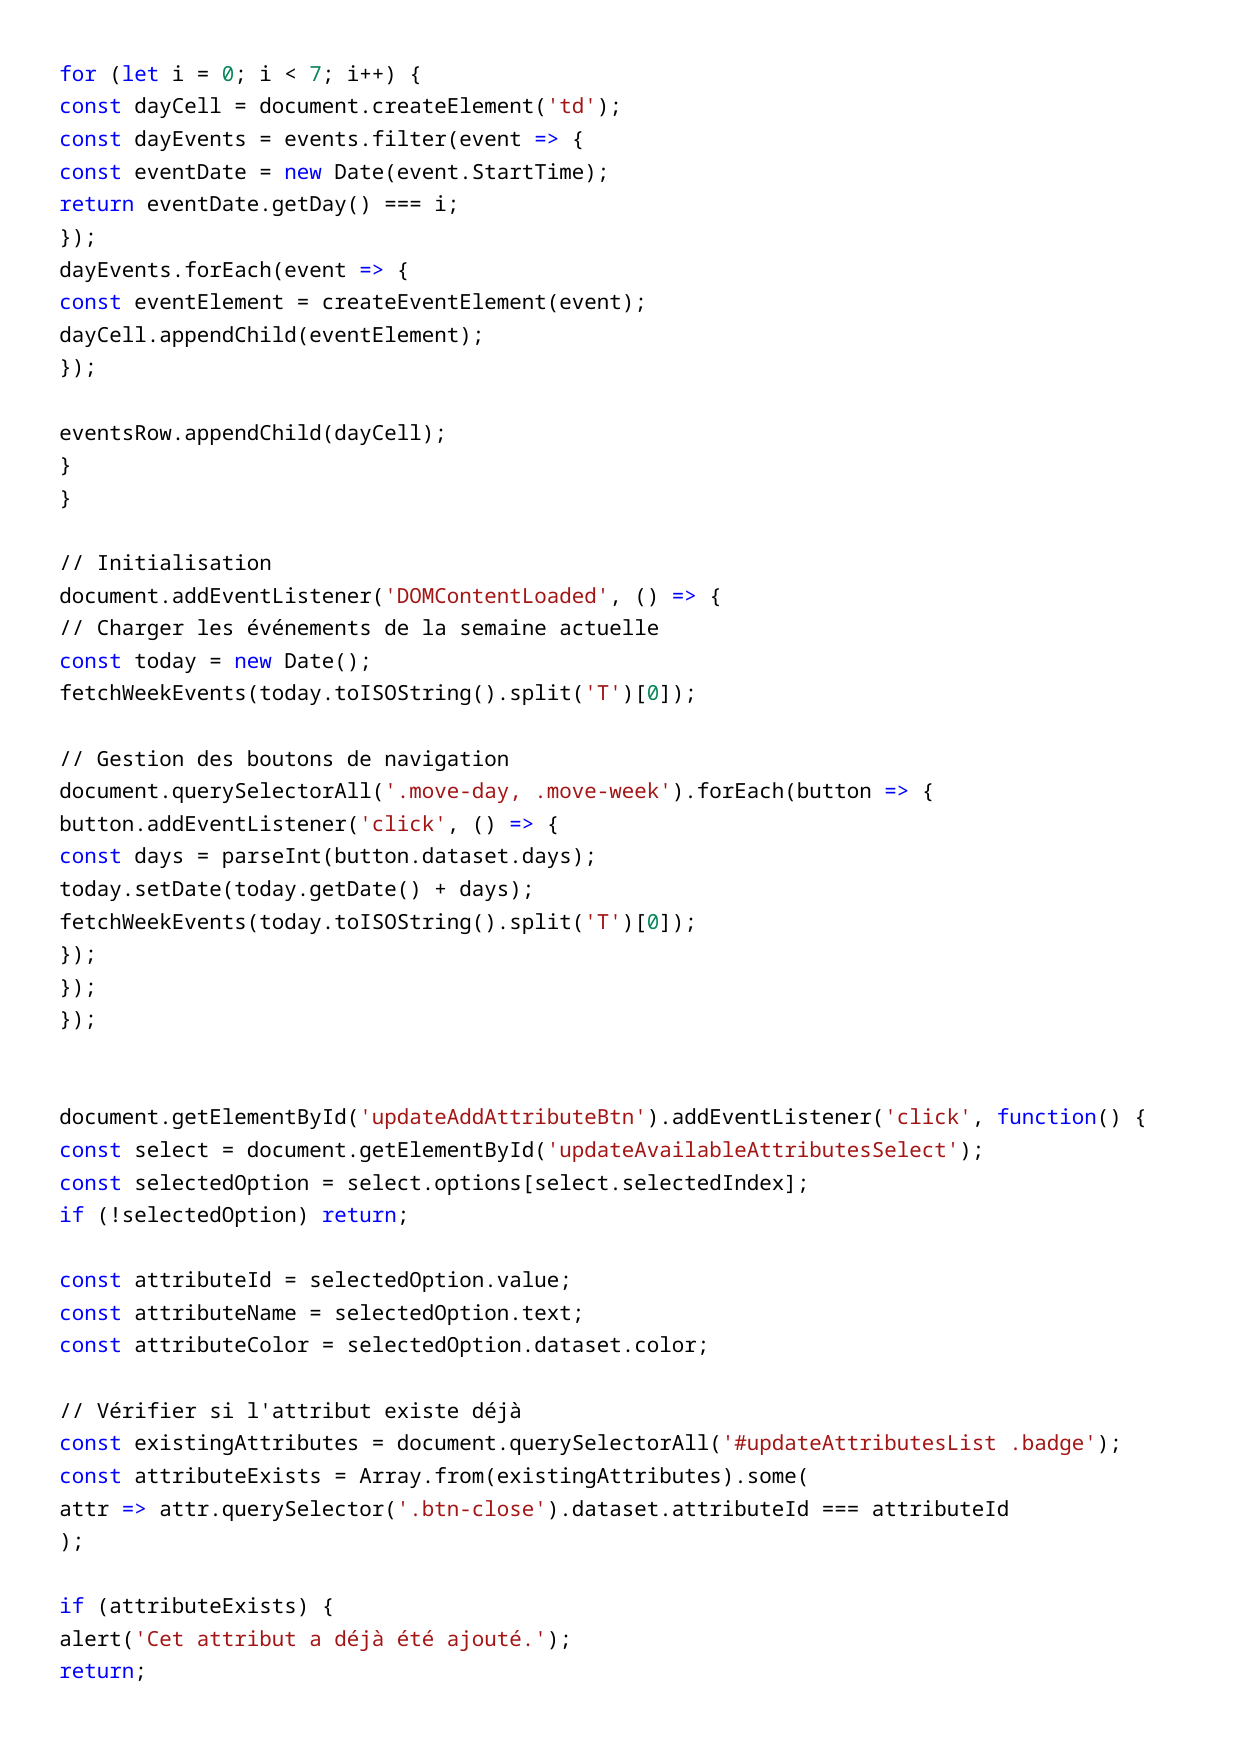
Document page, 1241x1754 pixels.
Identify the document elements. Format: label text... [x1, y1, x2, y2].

text ); [59, 1526, 1181, 1555]
text const existingAttributes = document.querySelectorAll('#updateAttributesList .badge'); [59, 1428, 1181, 1457]
text // Vérifier si l'attribut existe déjà [59, 1396, 1181, 1424]
text }); [59, 222, 1181, 251]
text for (let i = 0; i < 7; i++) { [59, 59, 1181, 87]
text // Charger les événements de la semaine actuelle [59, 613, 1181, 642]
text fetchWeekEvents(today.toISOString().split('T')[0]); [59, 907, 1181, 935]
text document.addEventListener('DOMContentLoaded', () => { [59, 581, 1181, 609]
text }); [59, 1004, 1181, 1033]
text } [59, 483, 1181, 511]
text return eventDate.getDay() === i; [59, 189, 1181, 218]
text const attributeExists = Array.from(existingAttributes).some( [59, 1461, 1181, 1489]
text dayEvents.forEach(event => { [59, 255, 1181, 283]
text document.getElementById('updateAddAttributeBtn').addEventListener('click', function() { [59, 1102, 1181, 1131]
text } [59, 450, 1181, 479]
text attr => attr.querySelector('.btn-close').dataset.attributeId === attributeId [59, 1494, 1181, 1522]
text alert('Cet attribut a déjà été ajouté.'); [59, 1624, 1181, 1652]
text const eventElement = createEventElement(event); [59, 287, 1181, 316]
text const days = parseInt(button.dataset.days); [59, 842, 1181, 870]
text // Gestion des boutons de navigation [59, 744, 1181, 772]
text button.addEventListener('click', () => { [59, 809, 1181, 837]
text if (!selectedOption) return; [59, 1200, 1181, 1229]
text }); [59, 939, 1181, 968]
text return; [59, 1657, 1181, 1685]
text today.setDate(today.getDate() + days); [59, 874, 1181, 903]
text if (attributeExists) { [59, 1591, 1181, 1620]
text const dayCell = document.createElement('td'); [59, 92, 1181, 120]
text const select = document.getElementById('updateAvailableAttributesSelect'); [59, 1135, 1181, 1163]
text }); [59, 972, 1181, 1000]
text const dayEvents = events.filter(event => { [59, 124, 1181, 153]
text const attributeId = selectedOption.value; [59, 1265, 1181, 1294]
text const selectedOption = select.options[select.selectedIndex]; [59, 1168, 1181, 1196]
text const attributeName = selectedOption.text; [59, 1298, 1181, 1326]
text // Initialisation [59, 548, 1181, 577]
text const today = new Date(); [59, 646, 1181, 674]
text document.querySelectorAll('.move-day, .move-week').forEach(button => { [59, 776, 1181, 805]
text dayCell.appendChild(eventElement); [59, 320, 1181, 348]
text }); [59, 352, 1181, 381]
text fetchWeekEvents(today.toISOString().split('T')[0]); [59, 678, 1181, 707]
text const attributeColor = selectedOption.dataset.color; [59, 1331, 1181, 1359]
text eventsRow.appendChild(dayCell); [59, 418, 1181, 446]
text const eventDate = new Date(event.StartTime); [59, 157, 1181, 185]
